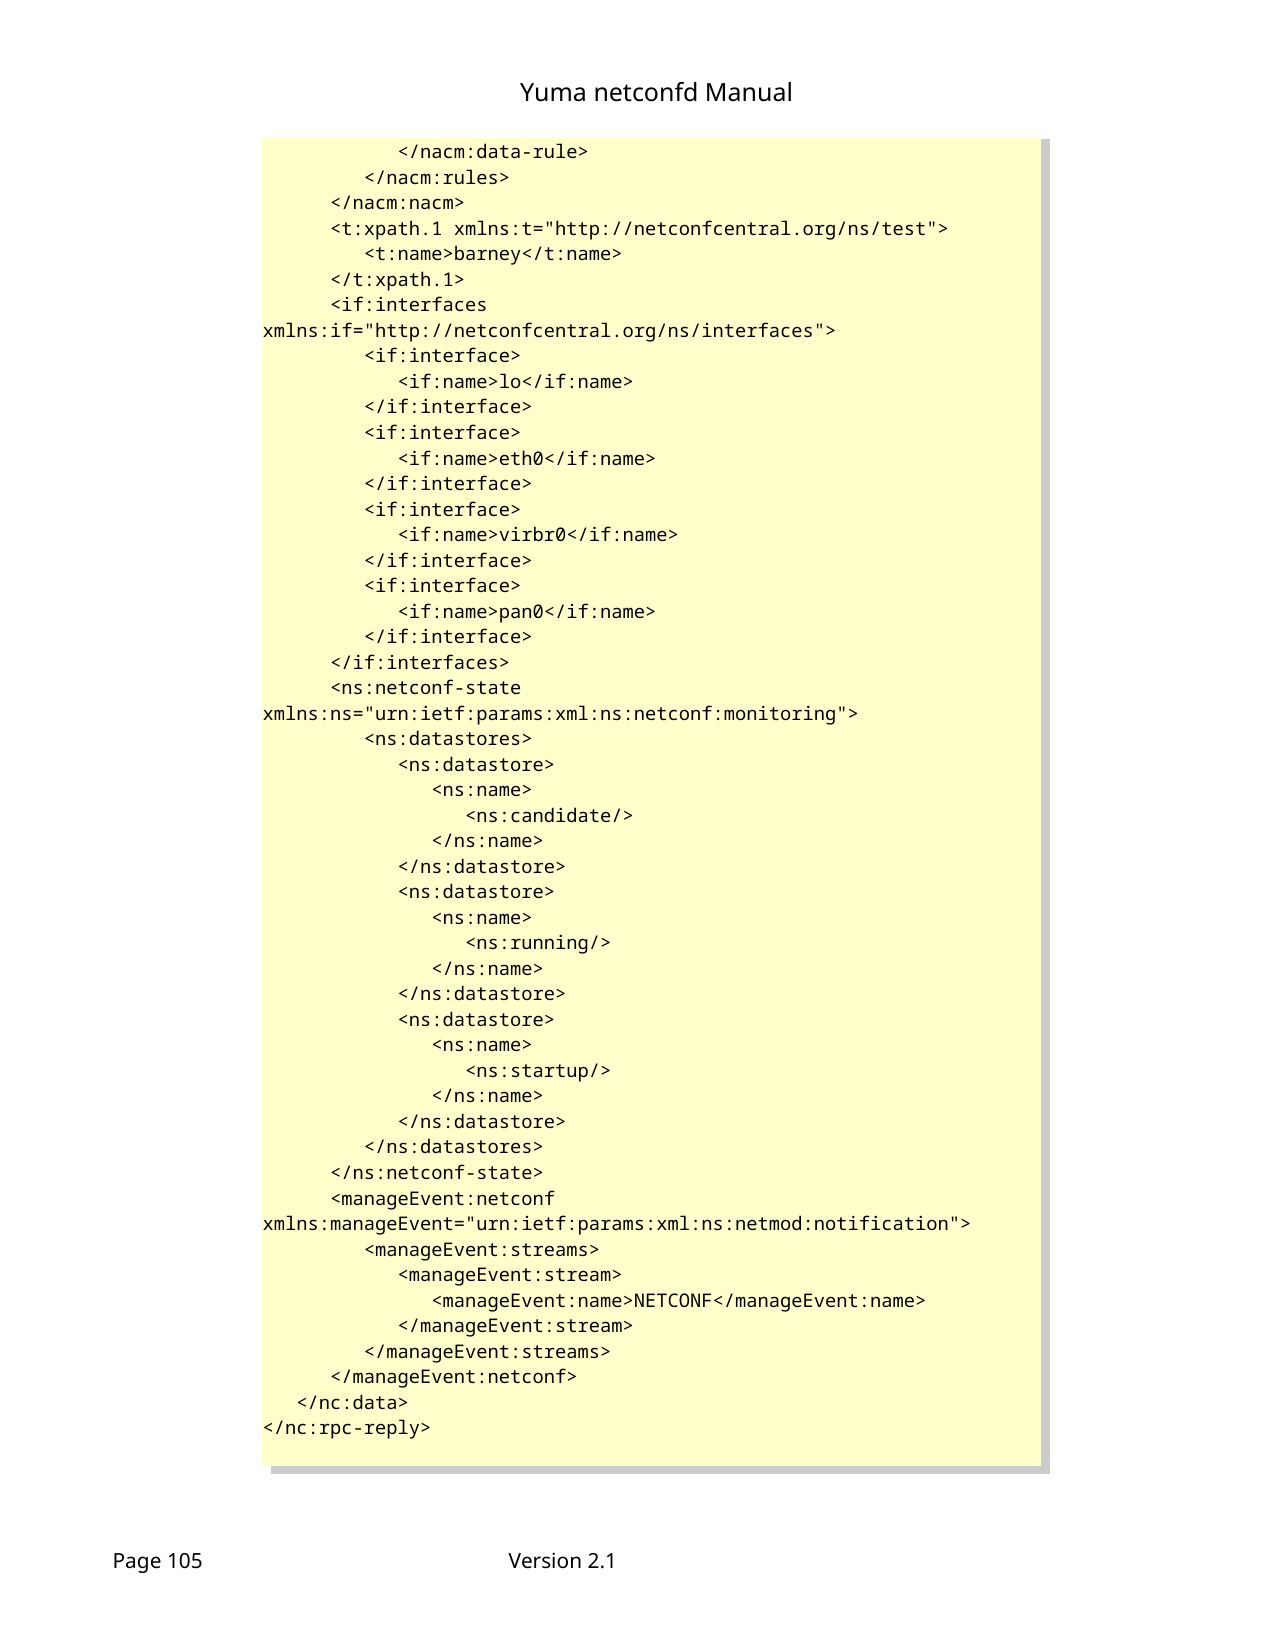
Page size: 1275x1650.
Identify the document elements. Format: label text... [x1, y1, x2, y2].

text </manageEvent:stream> [262, 1312, 1041, 1338]
text </nacm:data-rule> [262, 138, 1041, 164]
text <manageEvent:stream> [262, 1261, 1041, 1287]
text <manageEvent:streams> [262, 1236, 1041, 1261]
text </ns:datastore> [262, 1108, 1041, 1134]
text <if:name>pan0</if:name> [262, 598, 1041, 623]
text <ns:running/> [262, 930, 1041, 955]
text <ns:name> [262, 904, 1041, 930]
text </if:interface> [262, 623, 1041, 649]
text <if:name>virbr0</if:name> [262, 521, 1041, 547]
text <ns:netconf-state xmlns:ns="urn:ietf:params:xml:ns:netconf:monitoring"> [262, 674, 1041, 726]
text </ns:netconf-state> [262, 1159, 1041, 1185]
text </nacm:rules> [262, 164, 1041, 189]
text </ns:name> [262, 828, 1041, 853]
text <ns:datastores> [262, 726, 1041, 751]
text </ns:datastore> [262, 853, 1041, 879]
text <ns:candidate/> [262, 802, 1041, 828]
text <if:interface> [262, 572, 1041, 598]
text </nc:rpc-reply> [262, 1414, 1041, 1440]
text <if:name>eth0</if:name> [262, 445, 1041, 470]
text </if:interface> [262, 470, 1041, 496]
text <t:xpath.1 xmlns:t="http://netconfcentral.org/ns/test"> [262, 215, 1041, 241]
text </ns:datastores> [262, 1134, 1041, 1159]
text <ns:datastore> [262, 751, 1041, 777]
text <ns:startup/> [262, 1057, 1041, 1083]
text </ns:name> [262, 955, 1041, 981]
text <if:interface> [262, 419, 1041, 445]
text </manageEvent:streams> [262, 1338, 1041, 1363]
text <t:name>barney</t:name> [262, 241, 1041, 266]
text </if:interface> [262, 394, 1041, 419]
text </nc:data> [262, 1389, 1041, 1414]
text </ns:name> [262, 1083, 1041, 1108]
text </if:interfaces> [262, 649, 1041, 674]
text </manageEvent:netconf> [262, 1363, 1041, 1389]
text </t:xpath.1> [262, 266, 1041, 292]
text <ns:name> [262, 1032, 1041, 1057]
text <if:name>lo</if:name> [262, 368, 1041, 394]
text <if:interface> [262, 496, 1041, 521]
text <ns:datastore> [262, 879, 1041, 904]
text <if:interface> [262, 343, 1041, 368]
text </if:interface> [262, 547, 1041, 572]
text </ns:datastore> [262, 981, 1041, 1006]
text <ns:name> [262, 777, 1041, 802]
text <if:interfaces xmlns:if="http://netconfcentral.org/ns/interfaces"> [262, 292, 1041, 343]
text <ns:datastore> [262, 1006, 1041, 1032]
text </nacm:nacm> [262, 189, 1041, 215]
text <manageEvent:name>NETCONF</manageEvent:name> [262, 1287, 1041, 1312]
text <manageEvent:netconf xmlns:manageEvent="urn:ietf:params:xml:ns:netmod:notification"> [262, 1185, 1041, 1236]
